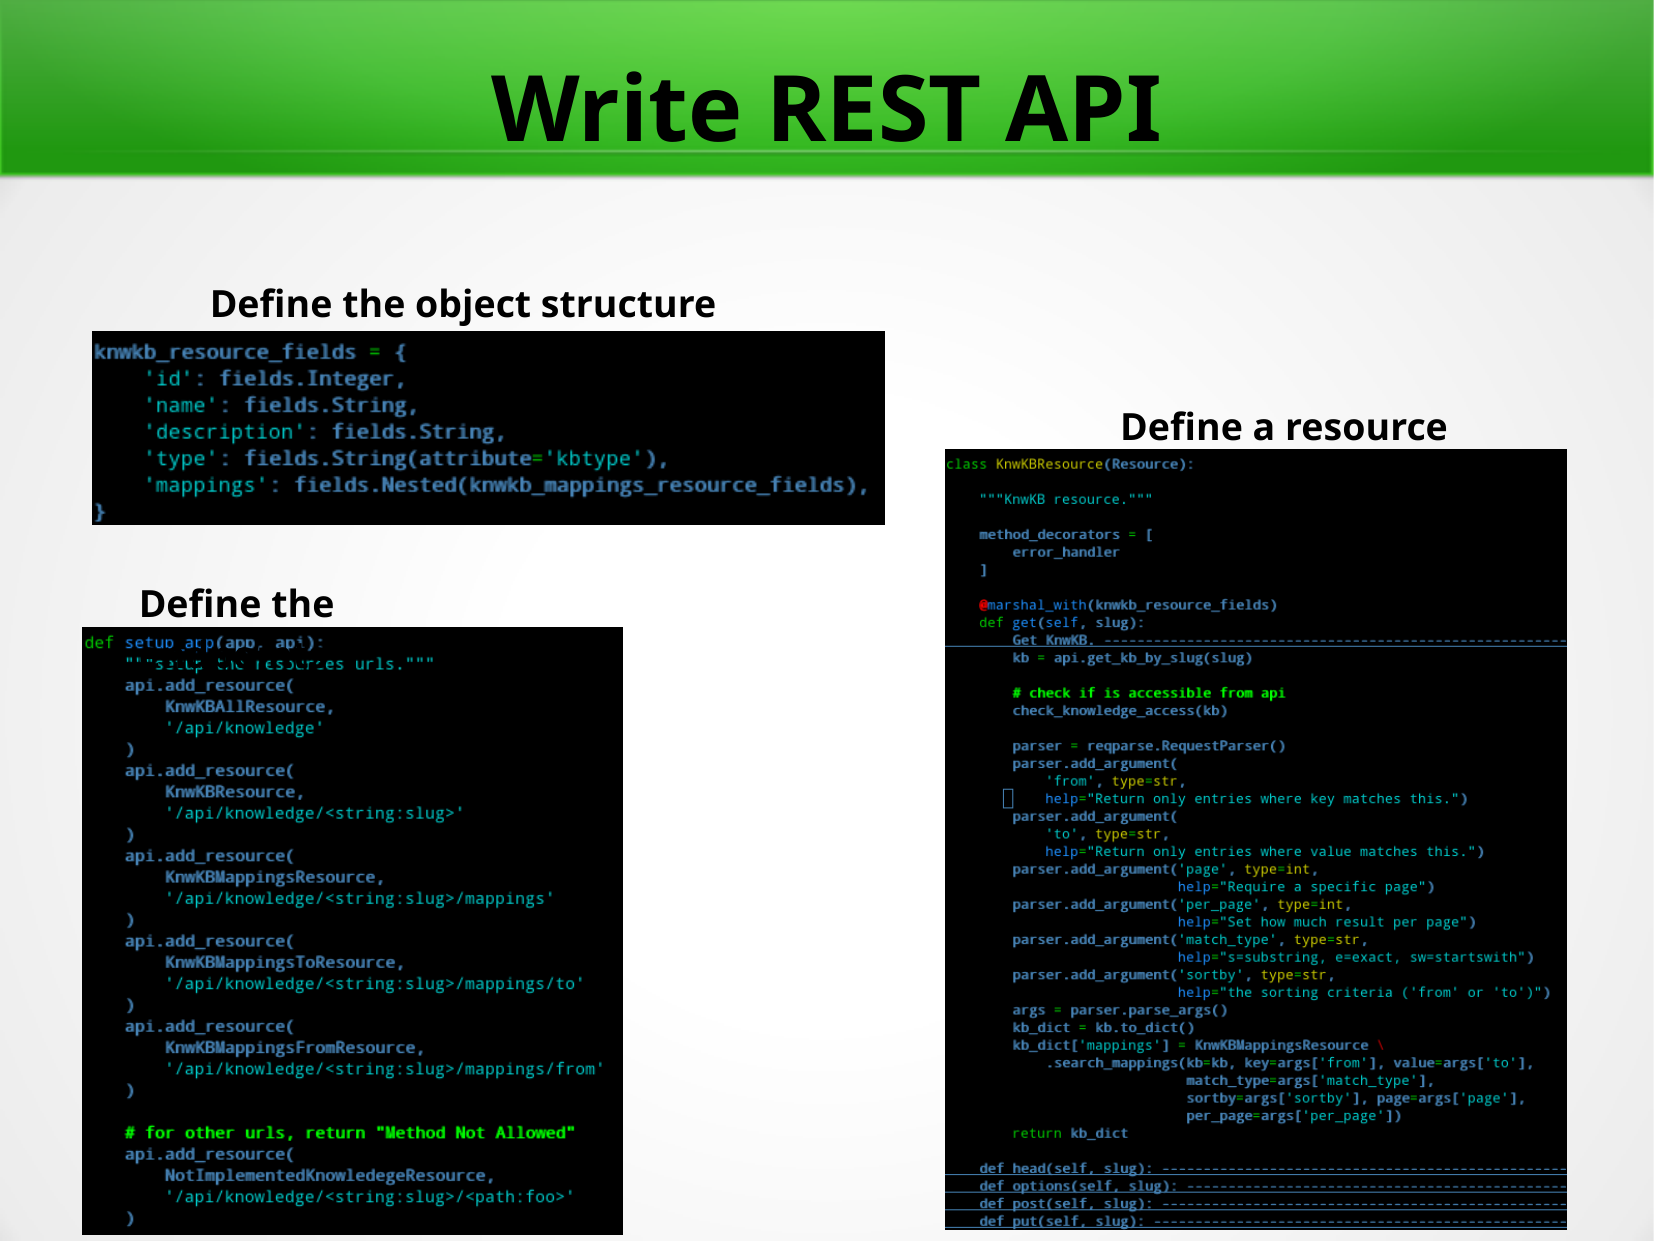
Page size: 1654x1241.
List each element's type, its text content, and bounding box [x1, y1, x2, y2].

text_box Define a resource [1105, 393, 1479, 460]
text_box Define the endpoints [124, 570, 526, 689]
text_box Define the object structure [195, 270, 751, 337]
picture [0, 0, 1654, 1241]
title Write REST API [82, 42, 1571, 169]
